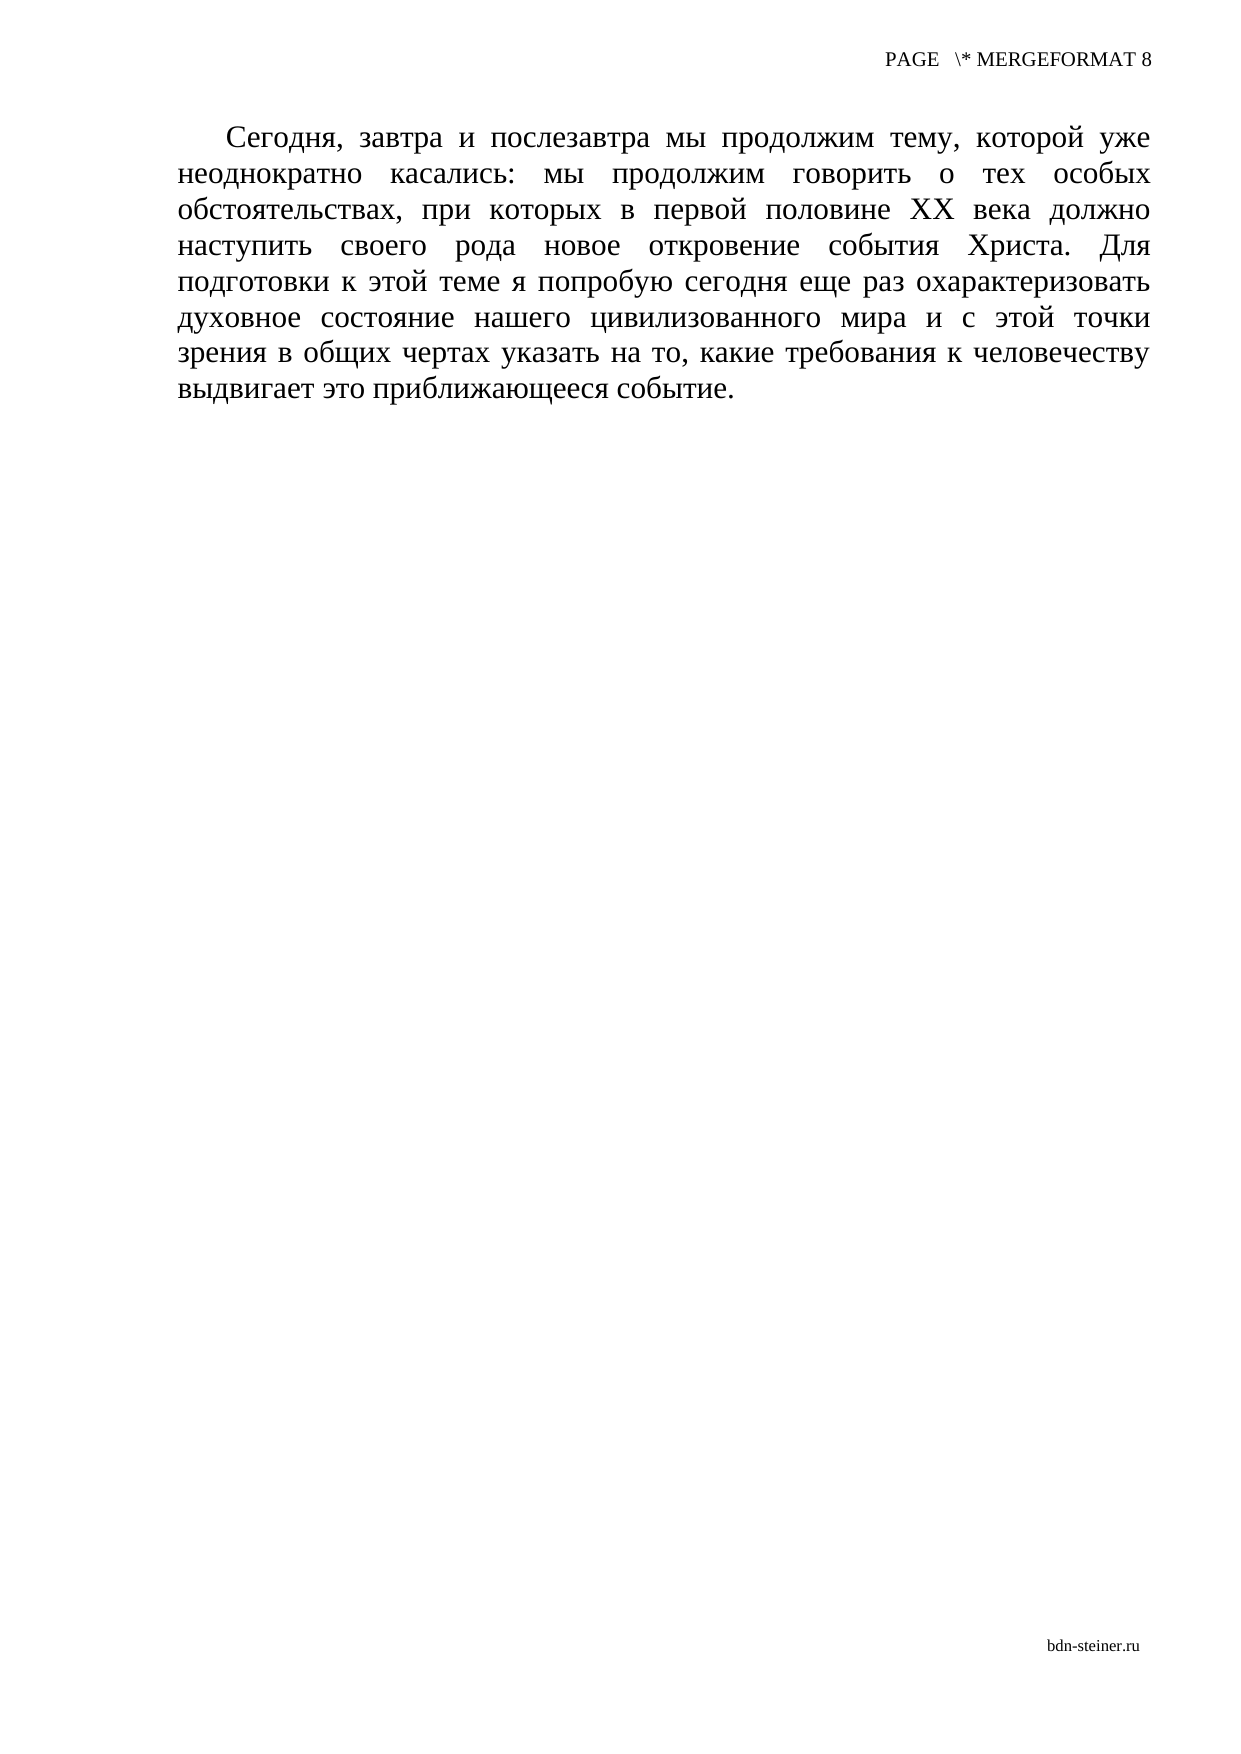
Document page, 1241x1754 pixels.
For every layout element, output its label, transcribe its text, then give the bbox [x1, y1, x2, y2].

text Сегодня, завтра и послезавтра мы продолжим тему, которой уже неоднократно касались: мы продолжим говорить о тех особых обстоятельствах, при которых в первой половине XX века должно наступить своего рода новое откровение события Христа. Для подготовки к этой теме я попробую сегодня еще раз охарактеризовать духовное состояние нашего цивилизованного мира и с этой точки зрения в общих чертах указать на то, какие требования к человечеству выдвигает это приближающееся событие. [177, 118, 1152, 406]
